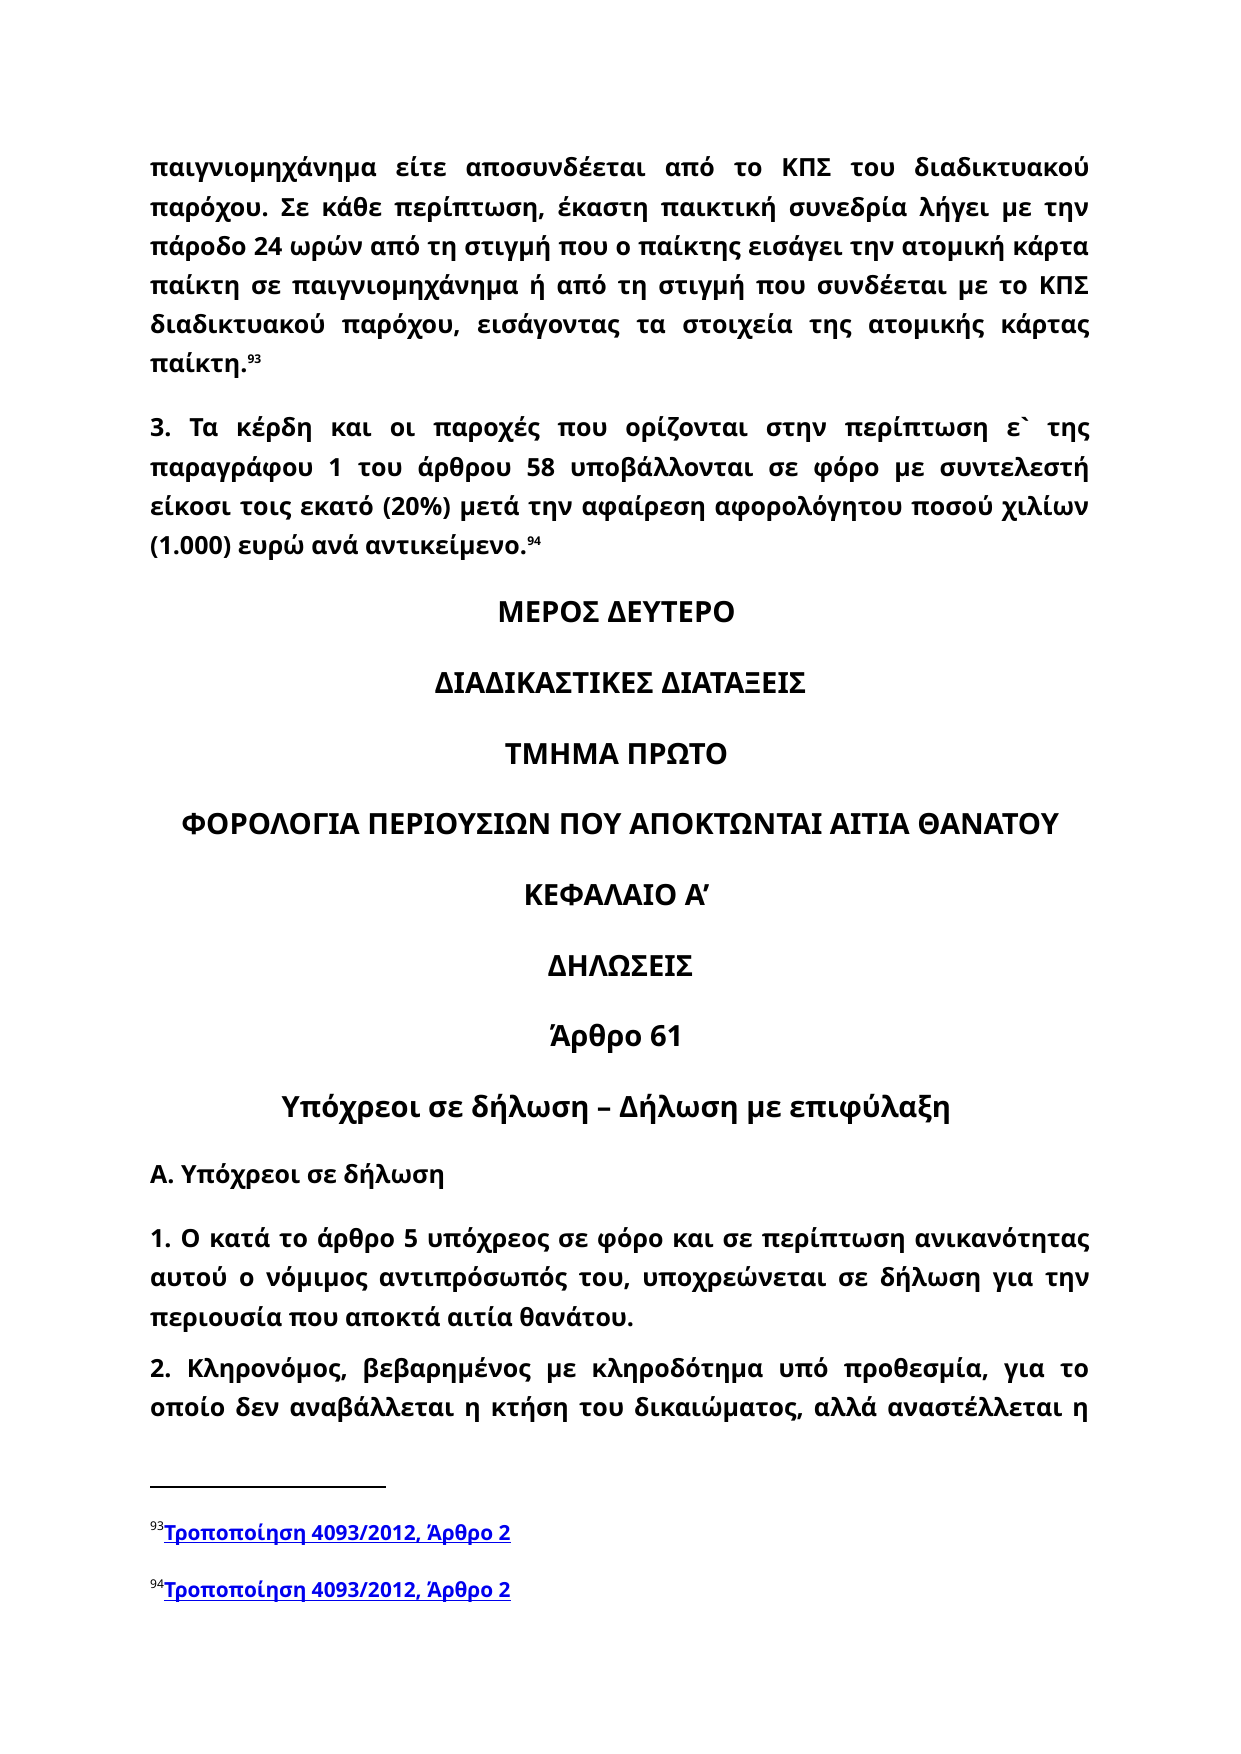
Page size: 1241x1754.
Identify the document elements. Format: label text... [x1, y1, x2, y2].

subtitle ΔΙΑΔΙΚΑΣΤΙΚΕΣ ΔΙΑΤΑΞΕΙΣ [150, 662, 1090, 702]
subtitle ΤΜΗΜΑ ΠΡΩΤΟ [150, 733, 1090, 773]
subtitle ΔΗΛΩΣΕΙΣ [150, 945, 1090, 984]
subtitle Υπόχρεοι σε δήλωση – Δήλωση με επιφύλαξη [150, 1086, 1090, 1126]
subtitle ΦΟΡΟΛΟΓΙΑ ΠΕΡΙΟΥΣΙΩΝ ΠΟΥ ΑΠΟΚΤΩΝΤΑΙ ΑΙΤΙΑ ΘΑΝΑΤΟΥ [150, 803, 1090, 843]
text Α. Υπόχρεοι σε δήλωση [150, 1157, 1090, 1191]
subtitle Άρθρο 61 [150, 1015, 1090, 1055]
text Τροποποίηση 4093/2012, Άρθρο 2 [150, 1518, 1090, 1546]
text παιγνιομηχάνημα είτε αποσυνδέεται από το ΚΠΣ του διαδικτυακού παρόχου. Σε κάθε περίπτωση, έκαστη παικτική συνεδρία λήγει με την πάροδο 24 ωρών από τη στιγμή που ο παίκτης εισάγει την ατομική κάρτα παίκτη σε παιγνιομηχάνημα ή από τη στιγμή που συνδέεται με το ΚΠΣ διαδικτυακού παρόχου, εισάγοντας τα στοιχεία της ατομικής κάρτας παίκτη. [150, 150, 1090, 380]
subtitle ΜΕΡΟΣ ΔΕΥΤΕΡΟ [150, 592, 1090, 631]
text 3. Τα κέρδη και οι παροχές που ορίζονται στην περίπτωση ε` της παραγράφου 1 του άρθρου 58 υποβάλλονται σε φόρο με συντελεστή είκοσι τοις εκατό (20%) μετά την αφαίρεση αφορολόγητου ποσού χιλίων (1.000) ευρώ ανά αντικείμενο. [150, 410, 1090, 562]
text 2. Κληρονόμος, βεβαρημένος με κληροδότημα υπό προθεσμία, για το οποίο δεν αναβάλλεται η κτήση του δικαιώματος, αλλά αναστέλλεται η [150, 1351, 1090, 1424]
subtitle ΚΕΦΑΛΑΙΟ Α’ [150, 874, 1090, 914]
text 1. Ο κατά το άρθρο 5 υπόχρεος σε φόρο και σε περίπτωση ανικανότητας αυτού ο νόμιμος αντιπρόσωπός του, υποχρεώνεται σε δήλωση για την περιουσία που αποκτά αιτία θανάτου. [150, 1221, 1090, 1333]
text Τροποποίηση 4093/2012, Άρθρο 2 [150, 1576, 1090, 1604]
